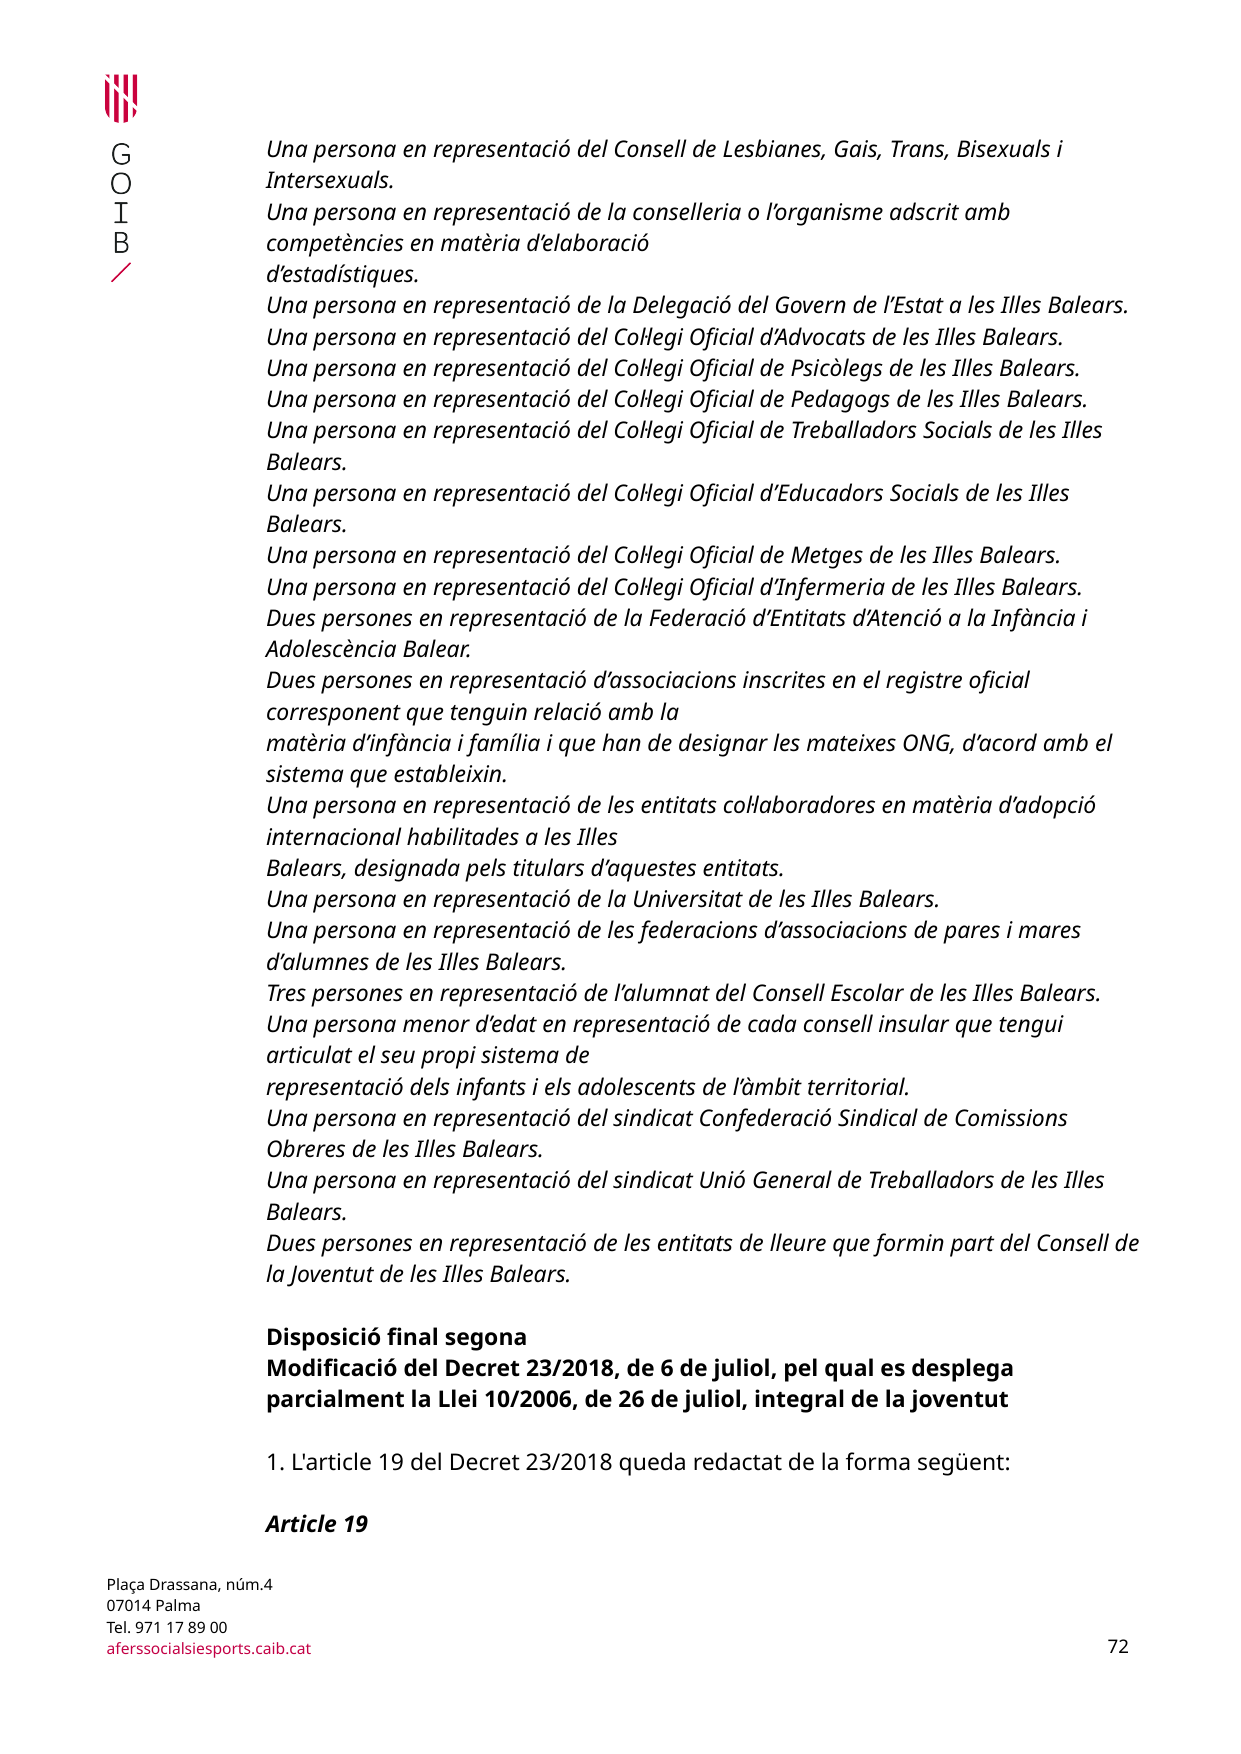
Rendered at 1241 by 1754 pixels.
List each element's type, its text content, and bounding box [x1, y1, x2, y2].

text Una persona en representació del sindicat Confederació Sindical de Comissions Obreres de les Illes Balears. [266, 1102, 1152, 1164]
text Dues persones en representació de la Federació d’Entitats d’Atenció a la Infància i Adolescència Balear. [266, 602, 1152, 664]
text Una persona en representació del Col·legi Oficial d’Educadors Socials de les Illes Balears. [266, 477, 1152, 539]
text 1. L'article 19 del Decret 23/2018 queda redactat de la forma següent: [266, 1445, 1152, 1477]
text Una persona en representació de la conselleria o l’organisme adscrit amb competències en matèria d’elaboració [266, 195, 1152, 258]
text Una persona en representació del Col·legi Oficial de Metges de les Illes Balears. [266, 539, 1152, 570]
text Una persona en representació del Col·legi Oficial de Pedagogs de les Illes Balears. [266, 383, 1152, 414]
text Dues persones en representació d’associacions inscrites en el registre oficial corresponent que tenguin relació amb la [266, 664, 1152, 727]
text matèria d’infància i família i que han de designar les mateixes ONG, d’acord amb el sistema que estableixin. [266, 727, 1152, 789]
text Article 19 [266, 1508, 1152, 1539]
text Disposició final segona [266, 1320, 1152, 1352]
text Modificació del Decret 23/2018, de 6 de juliol, pel qual es desplega parcialment la Llei 10/2006, de 26 de juliol, integral de la joventut [266, 1352, 1152, 1414]
text Una persona en representació del Consell de Lesbianes, Gais, Trans, Bisexuals i Intersexuals. [266, 133, 1152, 195]
text d’estadístiques. [266, 258, 1152, 289]
text Una persona en representació del Col·legi Oficial de Treballadors Socials de les Illes Balears. [266, 414, 1152, 477]
text Una persona en representació de les federacions d’associacions de pares i mares d’alumnes de les Illes Balears. [266, 914, 1152, 977]
text Dues persones en representació de les entitats de lleure que formin part del Consell de la Joventut de les Illes Balears. [266, 1227, 1152, 1289]
text Tres persones en representació de l’alumnat del Consell Escolar de les Illes Balears. [266, 977, 1152, 1008]
text Una persona en representació del Col·legi Oficial d’Advocats de les Illes Balears. [266, 320, 1152, 352]
text Balears, designada pels titulars d’aquestes entitats. [266, 852, 1152, 883]
text Una persona en representació del sindicat Unió General de Treballadors de les Illes Balears. [266, 1164, 1152, 1227]
text Una persona en representació del Col·legi Oficial d’Infermeria de les Illes Balears. [266, 570, 1152, 602]
text Una persona en representació de la Universitat de les Illes Balears. [266, 883, 1152, 914]
picture [76, 51, 166, 313]
text Una persona en representació de la Delegació del Govern de l’Estat a les Illes Balears. [266, 289, 1152, 320]
text Una persona en representació de les entitats col·laboradores en matèria d’adopció internacional habilitades a les Illes [266, 789, 1152, 852]
text Una persona en representació del Col·legi Oficial de Psicòlegs de les Illes Balears. [266, 352, 1152, 383]
text representació dels infants i els adolescents de l’àmbit territorial. [266, 1070, 1152, 1102]
text Una persona menor d’edat en representació de cada consell insular que tengui articulat el seu propi sistema de [266, 1008, 1152, 1070]
